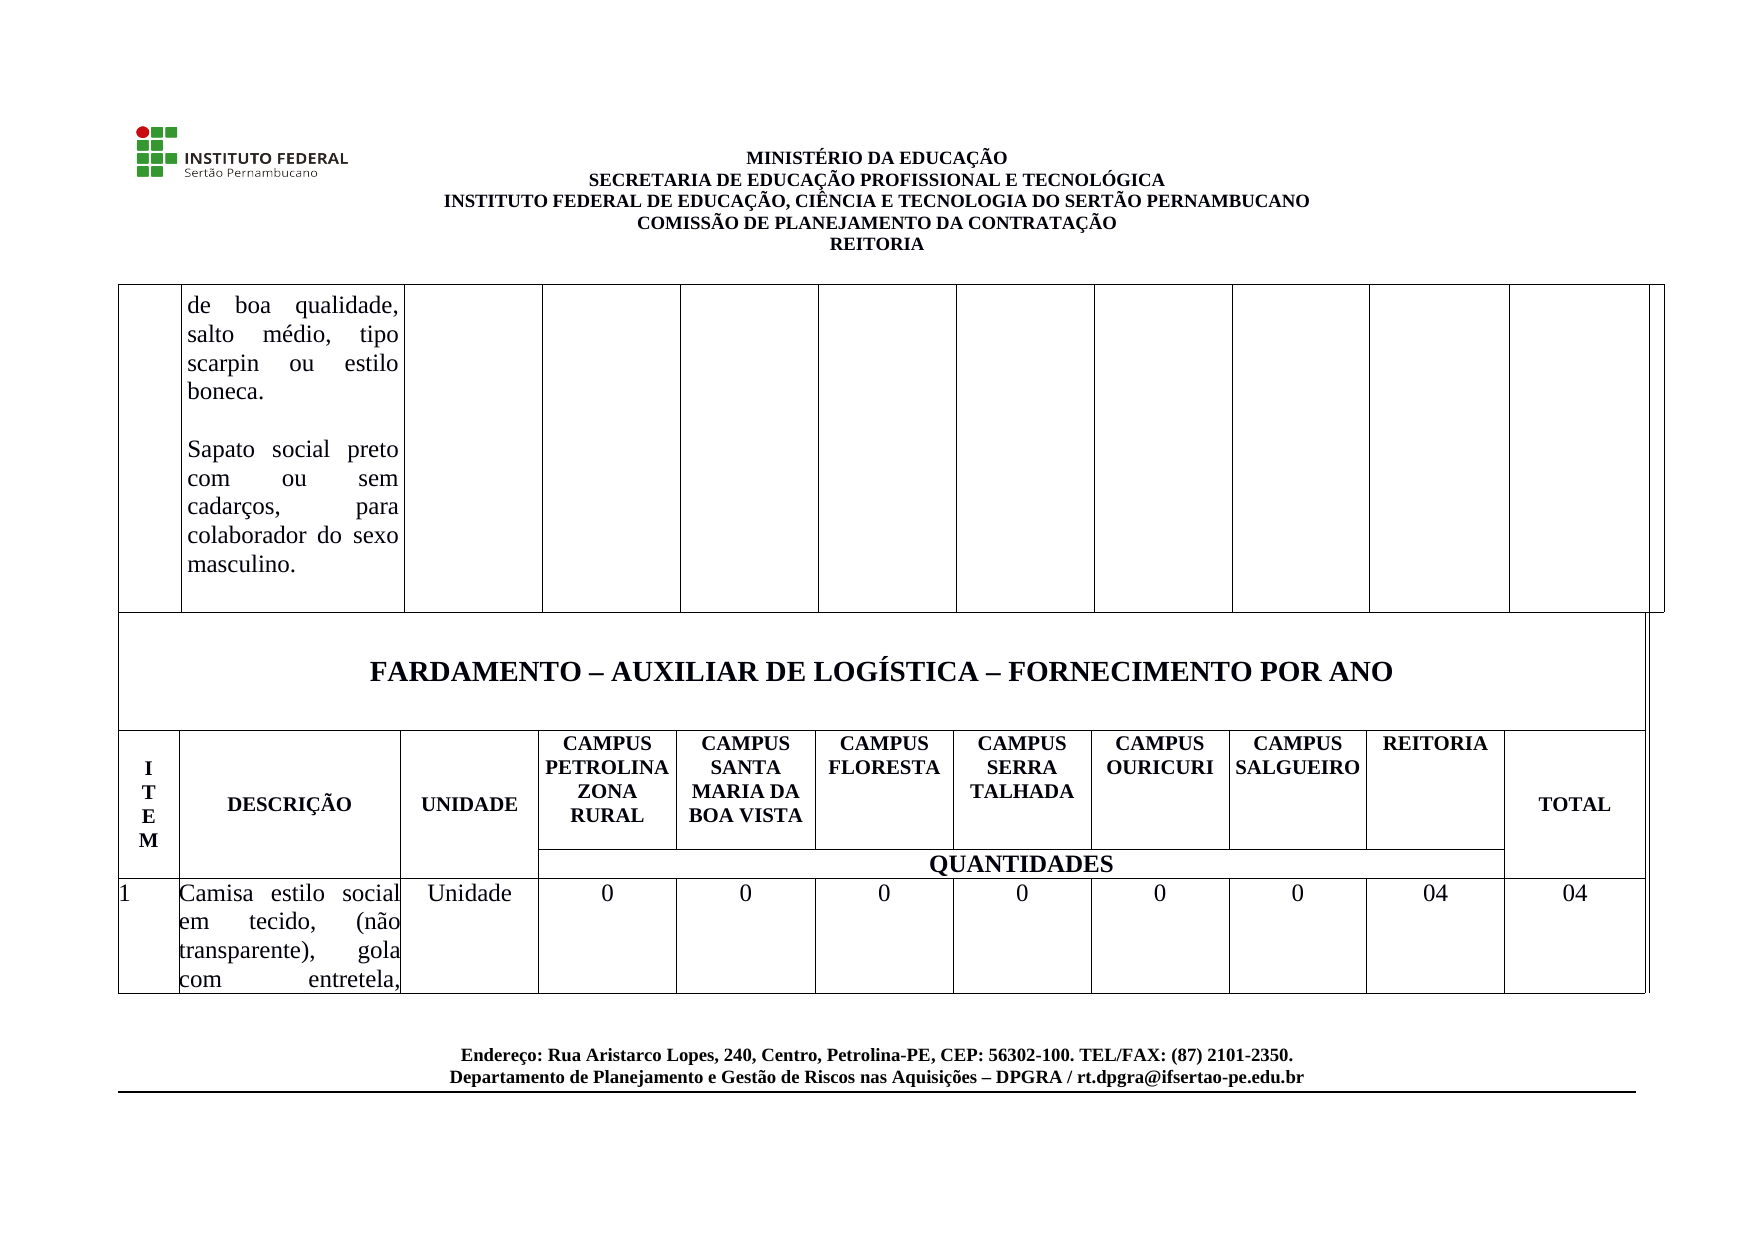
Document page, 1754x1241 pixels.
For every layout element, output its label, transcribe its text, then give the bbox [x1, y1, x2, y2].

table_cell CAMPUS SANTA MARIA DA BOA VISTA [677, 731, 815, 848]
table_cell [1650, 730, 1664, 848]
table_cell 0 [677, 879, 815, 993]
table_cell CAMPUS SALGUEIRO [1230, 731, 1366, 848]
table_cell 04 [1367, 879, 1504, 993]
table_cell CAMPUS FLORESTA [816, 731, 953, 848]
table_cell [405, 285, 542, 612]
table_cell [957, 285, 1094, 612]
table_cell 0 [539, 879, 676, 993]
table_cell I T E M [119, 731, 179, 877]
table_cell Unidade [401, 879, 538, 993]
table_cell FARDAMENTO – AUXILIAR DE LOGÍSTICA – FORNECIMENTO POR ANO [119, 613, 1645, 730]
table_cell [1650, 613, 1664, 730]
table_cell CAMPUS SERRA TALHADA [954, 731, 1091, 848]
table_cell DESCRIÇÃO [180, 731, 400, 877]
table_cell TOTAL [1505, 731, 1645, 877]
table_cell 1 [119, 879, 179, 993]
table_cell CAMPUS OURICURI [1092, 731, 1229, 848]
table_cell REITORIA [1367, 731, 1504, 848]
table_cell [819, 285, 956, 612]
table_cell [1510, 285, 1649, 612]
table_cell 04 [1505, 879, 1645, 993]
table_cell 0 [1092, 879, 1229, 993]
table_cell 0 [1230, 879, 1366, 993]
table_cell 0 [954, 879, 1091, 993]
table_cell [1650, 849, 1664, 877]
table_cell [681, 285, 818, 612]
table_cell de boa qualidade, salto médio, tipo scarpin ou estilo boneca. Sapato social preto com ou sem cadarços, para colaborador do sexo masculino. [182, 285, 404, 612]
table_cell UNIDADE [401, 731, 538, 877]
table_cell [1095, 285, 1232, 612]
table_cell [1233, 285, 1369, 612]
table_cell [543, 285, 680, 612]
table_cell [1650, 878, 1664, 993]
table_cell [119, 285, 181, 612]
table_cell Camisa estilo social em tecido, (não transparente), gola com entretela, [180, 879, 400, 993]
table_cell QUANTIDADES [539, 850, 1504, 877]
table_cell 0 [816, 879, 953, 993]
table_cell [1370, 285, 1509, 612]
picture [136, 126, 349, 177]
table_cell [1650, 285, 1664, 612]
table_cell CAMPUS PETROLINA ZONA RURAL [539, 731, 676, 848]
